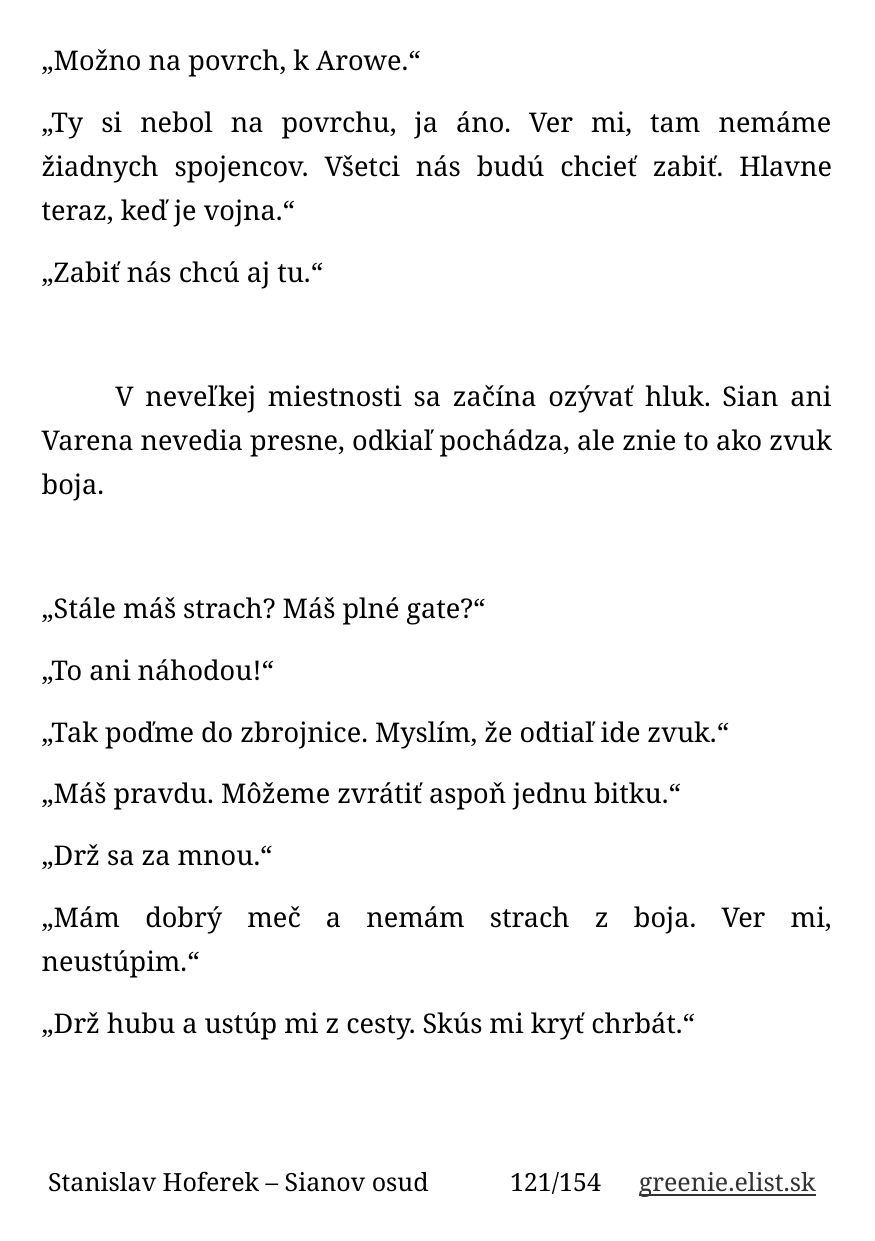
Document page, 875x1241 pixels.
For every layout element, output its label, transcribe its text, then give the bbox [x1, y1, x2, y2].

text „Možno na povrch, k Arowe.“ [41, 41, 833, 78]
text „Mám dobrý meč a nemám strach z boja. Ver mi, neustúpim.“ [41, 899, 833, 980]
text „Drž hubu a ustúp mi z cesty. Skús mi kryť chrbát.“ [41, 1005, 833, 1042]
text „Ty si nebol na povrchu, ja áno. Ver mi, tam nemáme žiadnych spojencov. Všetci nás budú chcieť zabiť. Hlavne teraz, keď je vojna.“ [41, 103, 833, 228]
text „To ani náhodou!“ [41, 651, 833, 688]
text „Drž sa za mnou.“ [41, 837, 833, 874]
text „Tak poďme do zbrojnice. Myslím, že odtiaľ ide zvuk.“ [41, 713, 833, 750]
text „Máš pravdu. Môžeme zvrátiť aspoň jednu bitku.“ [41, 775, 833, 812]
text „Zabiť nás chcú aj tu.“ [41, 253, 833, 290]
text V neveľkej miestnosti sa začína ozývať hluk. Sian ani Varena nevedia presne, odkiaľ pochádza, ale znie to ako zvuk boja. [41, 377, 833, 502]
text „Stále máš strach? Máš plné gate?“ [41, 589, 833, 626]
